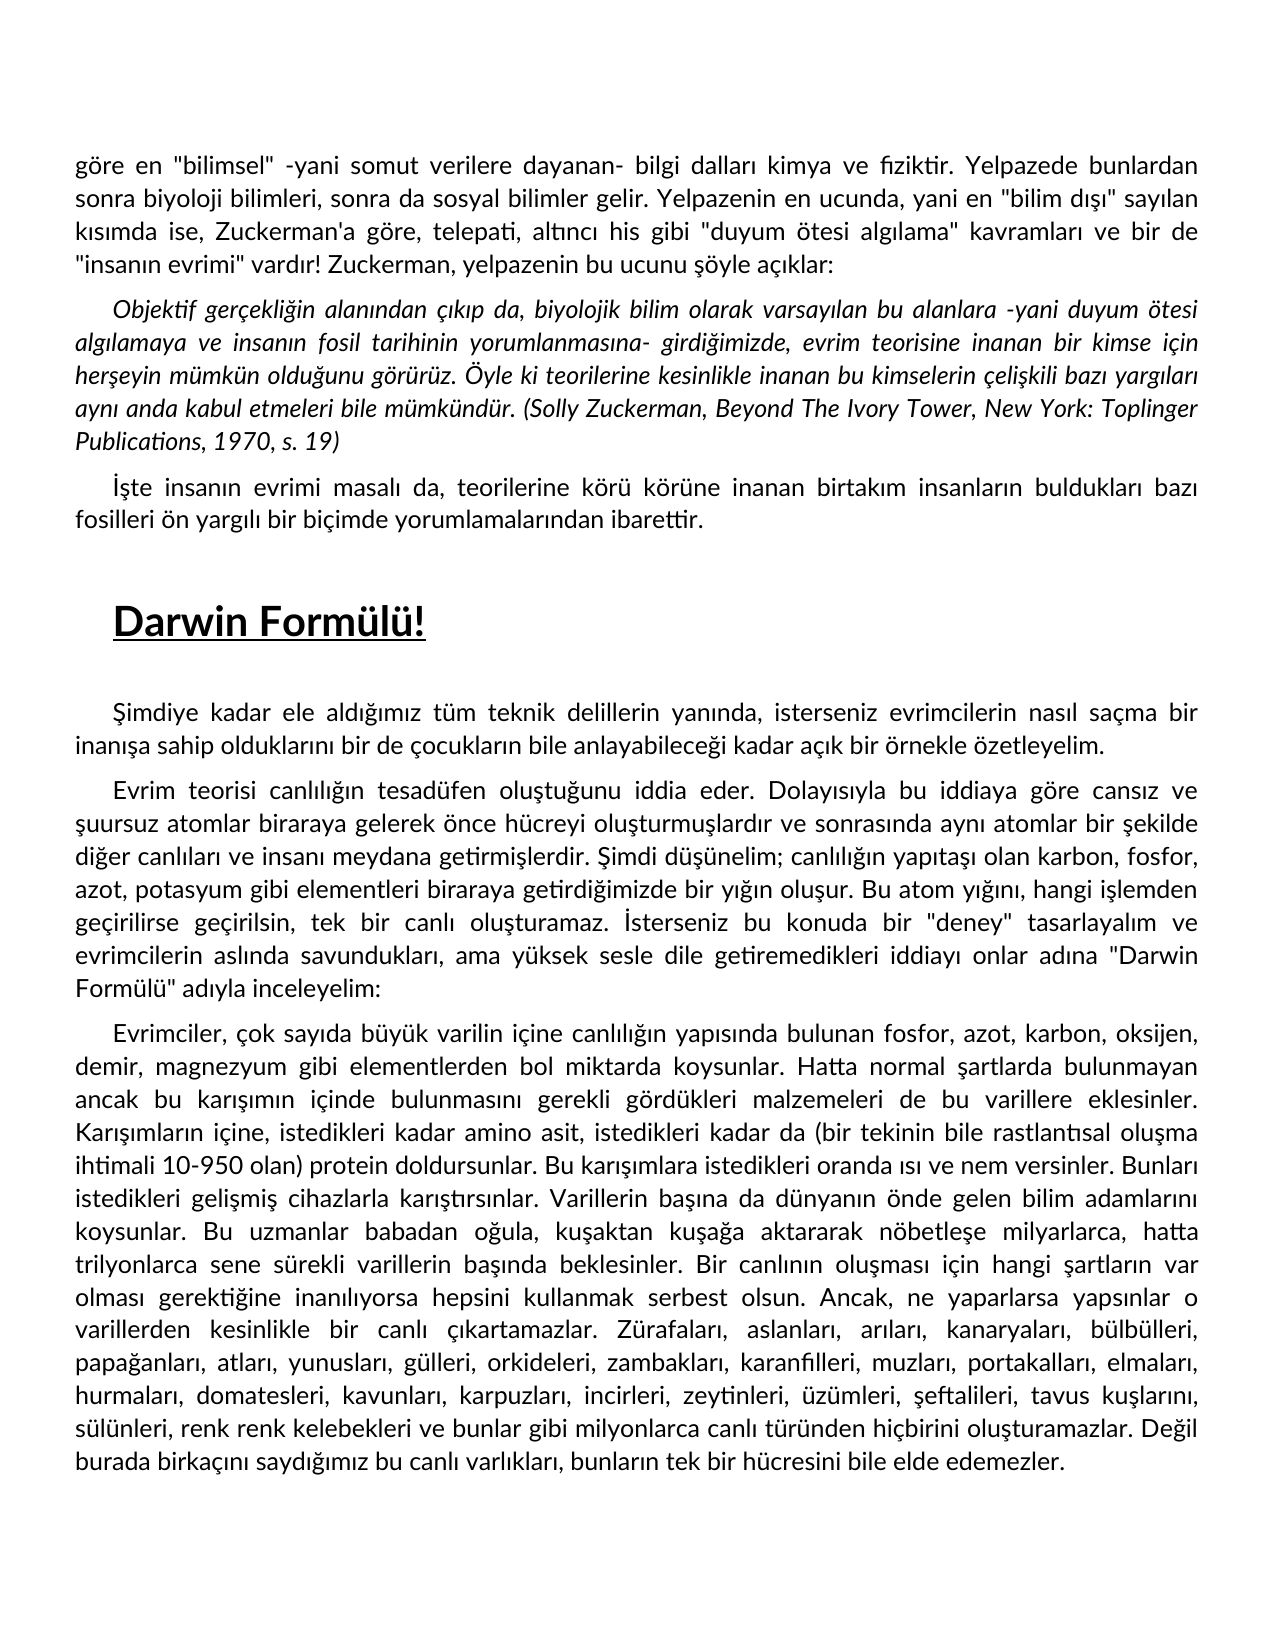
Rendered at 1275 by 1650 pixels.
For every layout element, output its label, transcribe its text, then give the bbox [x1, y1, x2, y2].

text Evrim teorisi canlılığın tesadüfen oluştuğunu iddia eder. Dolayısıyla bu iddiaya göre cansız ve şuursuz atomlar biraraya gelerek önce hücreyi oluşturmuşlardır ve sonrasında aynı atomlar bir şekilde diğer canlıları ve insanı meydana getirmişlerdir. Şimdi düşünelim; canlılığın yapıtaşı olan karbon, fosfor, azot, potasyum gibi elementleri biraraya getirdiğimizde bir yığın oluşur. Bu atom yığını, hangi işlemden geçirilirse geçirilsin, tek bir canlı oluşturamaz. İsterseniz bu konuda bir "deney" tasarlayalım ve evrimcilerin aslında savundukları, ama yüksek sesle dile getiremedikleri iddiayı onlar adına "Darwin Formülü" adıyla inceleyelim: [75, 775, 1200, 1002]
text göre en "bilimsel" -yani somut verilere dayanan- bilgi dalları kimya ve fiziktir. Yelpazede bunlardan sonra biyoloji bilimleri, sonra da sosyal bilimler gelir. Yelpazenin en ucunda, yani en "bilim dışı" sayılan kısımda ise, Zuckerman'a göre, telepati, altıncı his gibi "duyum ötesi algılama" kavramları ve bir de "insanın evrimi" vardır! Zuckerman, yelpazenin bu ucunu şöyle açıklar: [75, 150, 1200, 279]
text Şimdiye kadar ele aldığımız tüm teknik delillerin yanında, isterseniz evrimcilerin nasıl saçma bir inanışa sahip olduklarını bir de çocukların bile anlayabileceği kadar açık bir örnekle özetleyelim. [75, 697, 1200, 759]
subtitle Darwin Formülü! [112, 595, 1200, 645]
text Evrimciler, çok sayıda büyük varilin içine canlılığın yapısında bulunan fosfor, azot, karbon, oksijen, demir, magnezyum gibi elementlerden bol miktarda koysunlar. Hatta normal şartlarda bulunmayan ancak bu karışımın içinde bulunmasını gerekli gördükleri malzemeleri de bu varillere eklesinler. Karışımların içine, istedikleri kadar amino asit, istedikleri kadar da (bir tekinin bile rastlantısal oluşma ihtimali 10-950 olan) protein doldursunlar. Bu karışımlara istedikleri oranda ısı ve nem versinler. Bunları istedikleri gelişmiş cihazlarla karıştırsınlar. Varillerin başına da dünyanın önde gelen bilim adamlarını koysunlar. Bu uzmanlar babadan oğula, kuşaktan kuşağa aktararak nöbetleşe milyarlarca, hatta trilyonlarca sene sürekli varillerin başında beklesinler. Bir canlının oluşması için hangi şartların var olması gerektiğine inanılıyorsa hepsini kullanmak serbest olsun. Ancak, ne yaparlarsa yapsınlar o varillerden kesinlikle bir canlı çıkartamazlar. Zürafaları, aslanları, arıları, kanaryaları, bülbülleri, papağanları, atları, yunusları, gülleri, orkideleri, zambakları, karanfilleri, muzları, portakalları, elmaları, hurmaları, domatesleri, kavunları, karpuzları, incirleri, zeytinleri, üzümleri, şeftalileri, tavus kuşlarını, sülünleri, renk renk kelebekleri ve bunlar gibi milyonlarca canlı türünden hiçbirini oluşturamazlar. Değil burada birkaçını saydığımız bu canlı varlıkları, bunların tek bir hücresini bile elde edemezler. [75, 1018, 1200, 1476]
text Objektif gerçekliğin alanından çıkıp da, biyolojik bilim olarak varsayılan bu alanlara -yani duyum ötesi algılamaya ve insanın fosil tarihinin yorumlanmasına- girdiğimizde, evrim teorisine inanan bir kimse için herşeyin mümkün olduğunu görürüz. Öyle ki teorilerine kesinlikle inanan bu kimselerin çelişkili bazı yargıları aynı anda kabul etmeleri bile mümkündür. (Solly Zuckerman, Beyond The Ivory Tower, New York: Toplinger Publications, 1970, s. 19) [75, 294, 1200, 456]
text İşte insanın evrimi masalı da, teorilerine körü körüne inanan birtakım insanların buldukları bazı fosilleri ön yargılı bir biçimde yorumlamalarından ibarettir. [75, 471, 1200, 534]
